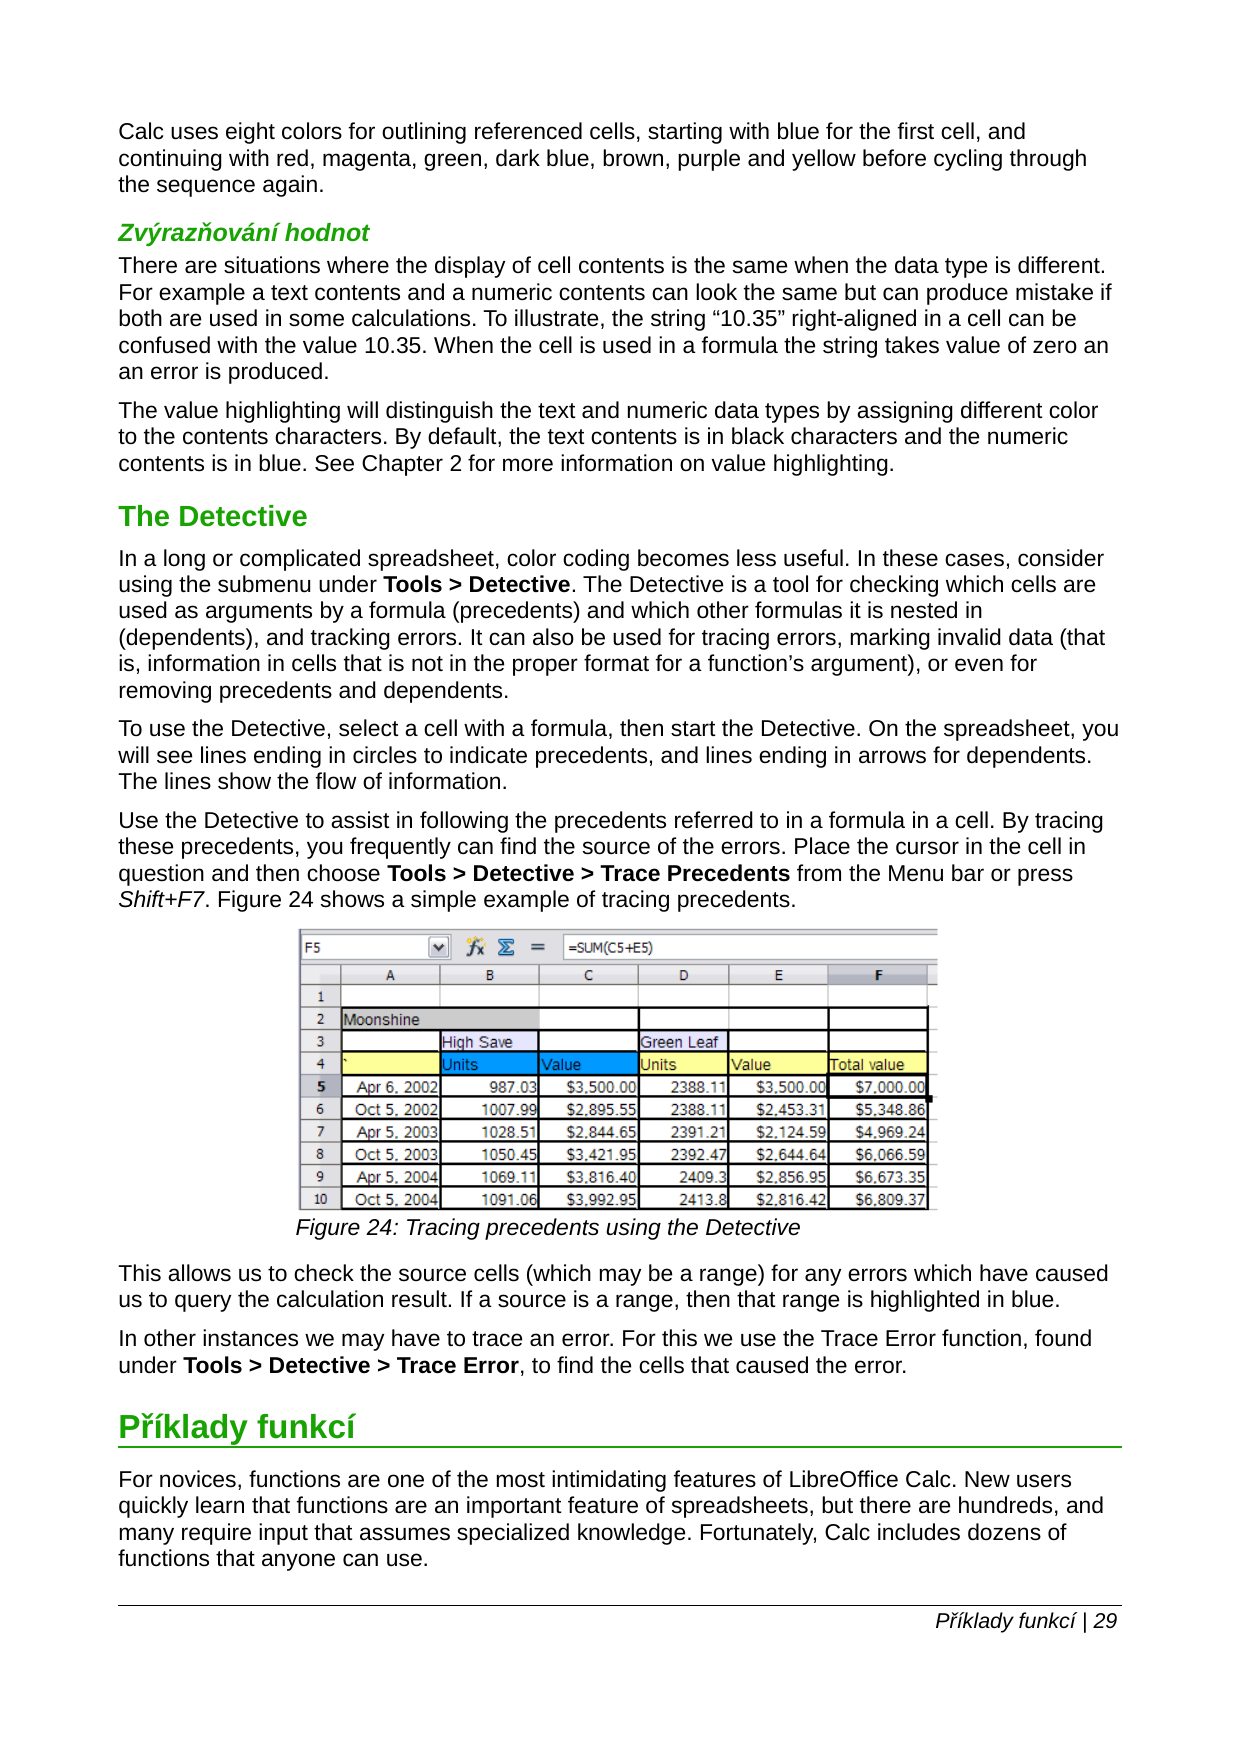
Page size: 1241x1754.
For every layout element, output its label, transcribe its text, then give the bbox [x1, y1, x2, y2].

text This allows us to check the source cells (which may be a range) for any errors which have caused us to query the calculation result. If a source is a range, then that range is highlighted in blue. [118, 1260, 1122, 1313]
subtitle Příklady funkcí [118, 1407, 1122, 1446]
text The value highlighting will distinguish the text and numeric data types by assigning different color to the contents characters. By default, the text contents is in black characters and the numeric contents is in blue. See Chapter 2 for more information on value highlighting. [118, 397, 1122, 476]
picture [295, 925, 945, 1214]
subtitle The Detective [118, 499, 1122, 533]
subtitle Zvýrazňování hodnot [118, 218, 1122, 247]
text Calc uses eight colors for outlining referenced cells, starting with blue for the first cell, and continuing with red, magenta, green, dark blue, brown, purple and yellow before cycling through the sequence again. [118, 118, 1122, 197]
text Figure 24: Tracing precedents using the Detective [295, 1214, 945, 1240]
text For novices, functions are one of the most intimidating features of LibreOffice Calc. New users quickly learn that functions are an important feature of spreadsheets, but there are hundreds, and many require input that assumes specialized knowledge. Fortunately, Calc includes dozens of functions that anyone can use. [118, 1466, 1122, 1571]
text In other instances we may have to trace an error. For this we use the Trace Error function, found under Tools > Detective > Trace Error, to find the cells that caused the error. [118, 1325, 1122, 1378]
text In a long or complicated spreadsheet, color coding becomes less useful. In these cases, consider using the submenu under Tools > Detective. The Detective is a tool for checking which cells are used as arguments by a formula (precedents) and which other formulas it is nested in (dependents), and tracking errors. It can also be used for tracing errors, marking invalid data (that is, information in cells that is not in the proper format for a function’s argument), or even for removing precedents and dependents. [118, 545, 1122, 703]
text Use the Detective to assist in following the precedents referred to in a formula in a cell. By tracing these precedents, you frequently can find the source of the errors. Place the cursor in the cell in question and then choose Tools > Detective > Trace Precedents from the Menu bar or press Shift+F7. Figure 24 shows a simple example of tracing precedents. [118, 807, 1122, 912]
text To use the Detective, select a cell with a formula, then start the Detective. On the spreadsheet, you will see lines ending in circles to indicate precedents, and lines ending in arrows for dependents. The lines show the flow of information. [118, 715, 1122, 794]
text There are situations where the display of cell contents is the same when the data type is different. For example a text contents and a numeric contents can look the same but can produce mistake if both are used in some calculations. To illustrate, the string “10.35” right-aligned in a cell can be confused with the value 10.35. When the cell is used in a formula the string takes value of zero an an error is produced. [118, 252, 1122, 384]
